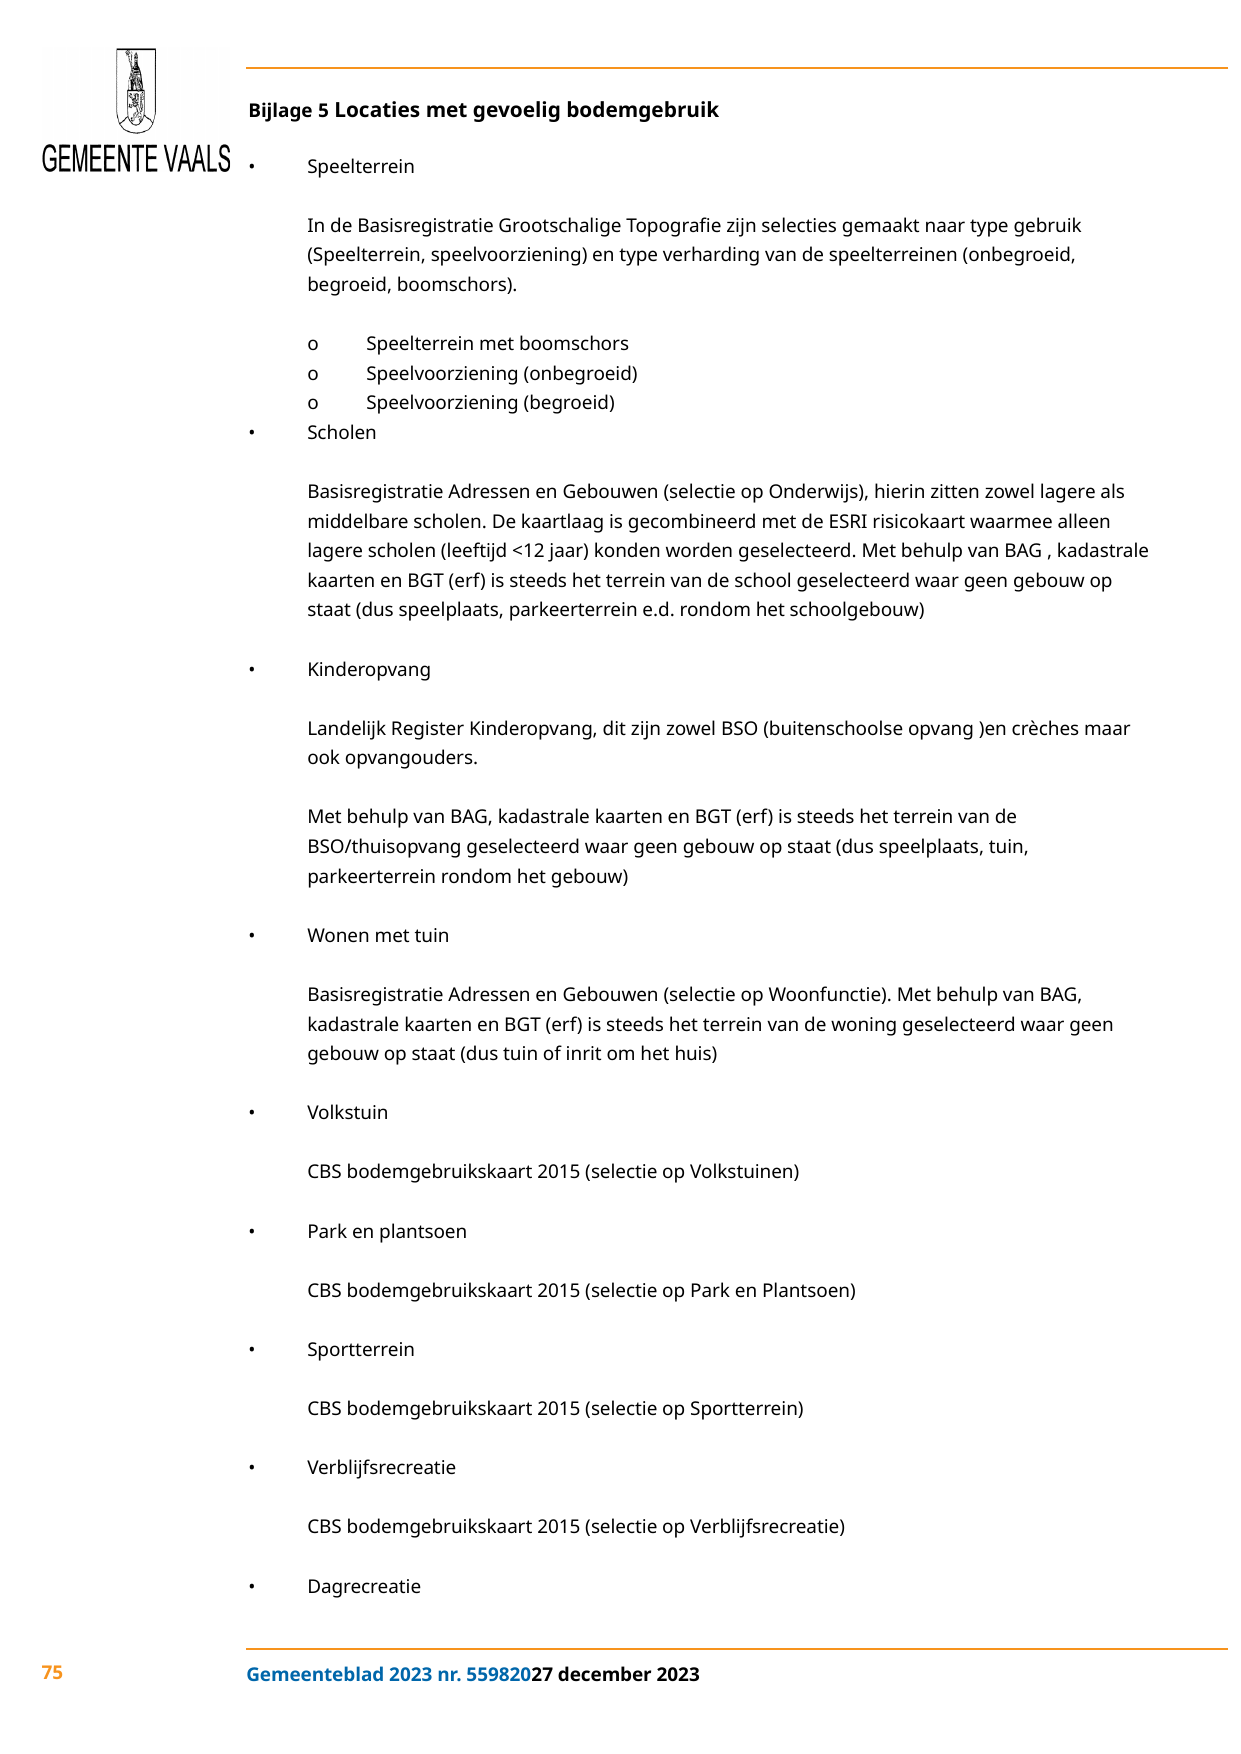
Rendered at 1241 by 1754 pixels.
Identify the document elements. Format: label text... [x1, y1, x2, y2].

list Basisregistratie Adressen en Gebouwen (selectie op Woonfunctie). Met behulp van BAG, kadastrale kaarten en BGT (erf) is steeds het terrein van de woning geselecteerd waar geen gebouw op staat (dus tuin of inrit om het huis) [248, 981, 1152, 1066]
list CBS bodemgebruikskaart 2015 (selectie op Sportterrein) [248, 1395, 1152, 1421]
list Dagrecreatie [248, 1573, 1152, 1599]
list Basisregistratie Adressen en Gebouwen (selectie op Onderwijs), hierin zitten zowel lagere als middelbare scholen. De kaartlaag is gecombineerd met de ESRI risicokaart waarmee alleen lagere scholen (leeftijd <12 jaar) konden worden geselecteerd. Met behulp van BAG , kadastrale kaarten en BGT (erf) is steeds het terrein van de school geselecteerd waar geen gebouw op staat (dus speelplaats, parkeerterrein e.d. rondom het schoolgebouw) [248, 478, 1152, 622]
list Scholen [248, 419, 1152, 445]
list Speelterrein met boomschors [307, 330, 1152, 356]
list Verblijfsrecreatie [248, 1454, 1152, 1480]
list CBS bodemgebruikskaart 2015 (selectie op Park en Plantsoen) [248, 1277, 1152, 1303]
list Speelterrein [248, 153, 1152, 179]
list Volkstuin [248, 1099, 1152, 1125]
list CBS bodemgebruikskaart 2015 (selectie op Verblijfsrecreatie) [248, 1514, 1152, 1539]
list Landelijk Register Kinderopvang, dit zijn zowel BSO (buitenschoolse opvang )en crèches maar ook opvangouders. [248, 715, 1152, 770]
text Bijlage 5 Locaties met gevoelig bodemgebruik [248, 95, 1152, 123]
list Speelvoorziening (begroeid) [307, 389, 1152, 415]
list Park en plantsoen [248, 1218, 1152, 1244]
list Sportterrein [248, 1336, 1152, 1362]
list Wonen met tuin [248, 922, 1152, 948]
list Met behulp van BAG, kadastrale kaarten en BGT (erf) is steeds het terrein van de BSO/thuisopvang geselecteerd waar geen gebouw op staat (dus speelplaats, tuin, parkeerterrein rondom het gebouw) [248, 804, 1152, 889]
list Kinderopvang [248, 656, 1152, 682]
picture [41, 47, 231, 172]
list CBS bodemgebruikskaart 2015 (selectie op Volkstuinen) [248, 1159, 1152, 1184]
list Speelvoorziening (onbegroeid) [307, 360, 1152, 386]
list In de Basisregistratie Grootschalige Topografie zijn selecties gemaakt naar type gebruik (Speelterrein, speelvoorziening) en type verharding van de speelterreinen (onbegroeid, begroeid, boomschors). [248, 212, 1152, 297]
